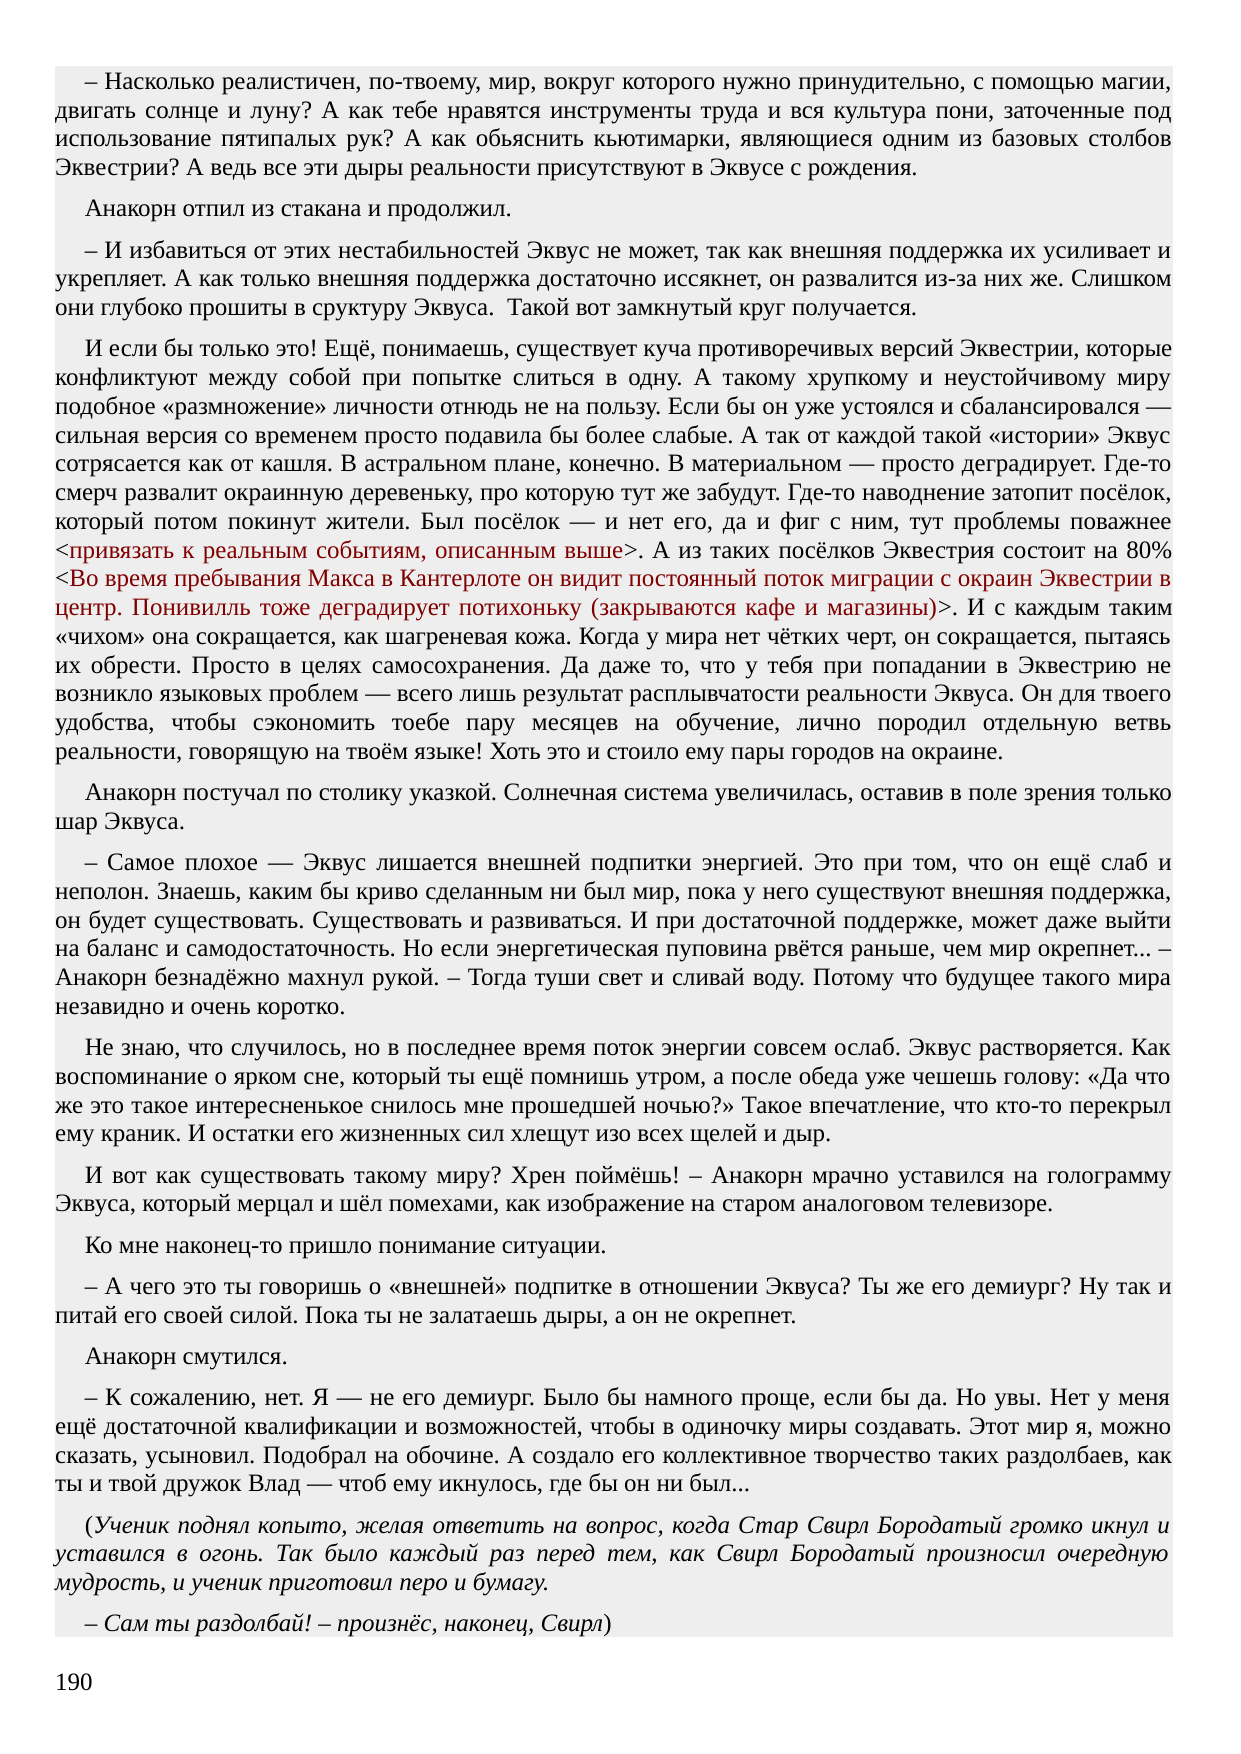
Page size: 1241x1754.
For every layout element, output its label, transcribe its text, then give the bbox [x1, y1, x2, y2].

text Анакорн смутился. [55, 1341, 1173, 1370]
text – Сам ты раздолбай! – произнёс, наконец, Свирл) [55, 1608, 1173, 1637]
text Ко мне наконец-то пришло понимание ситуации. [55, 1230, 1173, 1258]
text Анакорн отпил из стакана и продолжил. [55, 193, 1173, 222]
text – И избавиться от этих нестабильностей Эквус не может, так как внешняя поддержка их усиливает и укрепляет. А как только внешняя поддержка достаточно иссякнет, он развалится из-за них же. Слишком они глубоко прошиты в сруктуру Эквуса. Такой вот замкнутый круг получается. [55, 235, 1173, 321]
text И если бы только это! Ещё, понимаешь, существует куча противоречивых версий Эквестрии, которые конфликтуют между собой при попытке слиться в одну. А такому хрупкому и неустойчивому миру подобное «размножение» личности отнюдь не на пользу. Если бы он уже устоялся и сбалансировался — сильная версия со временем просто подавила бы более слабые. А так от каждой такой «истории» Эквус сотрясается как от кашля. В астральном плане, конечно. В материальном — просто деградирует. Где-то смерч развалит окраинную деревеньку, про которую тут же забудут. Где-то наводнение затопит посёлок, который потом покинут жители. Был посёлок — и нет его, да и фиг с ним, тут проблемы поважнее <привязать к реальным событиям, описанным выше>. А из таких посёлков Эквестрия состоит на 80% <Во время пребывания Макса в Кантерлоте он видит постоянный поток миграции с окраин Эквестрии в центр. Понивилль тоже деградирует потихоньку (закрываются кафе и магазины)>. И с каждым таким «чихом» она сокращается, как шагреневая кожа. Когда у мира нет чётких черт, он сокращается, пытаясь их обрести. Просто в целях самосохранения. Да даже то, что у тебя при попадании в Эквестрию не возникло языковых проблем — всего лишь результат расплывчатости реальности Эквуса. Он для твоего удобства, чтобы сэкономить тоебе пару месяцев на обучение, лично породил отдельную ветвь реальности, говорящую на твоём языке! Хоть это и стоило ему пары городов на окраине. [55, 333, 1173, 765]
text – К сожалению, нет. Я — не его демиург. Было бы намного проще, если бы да. Но увы. Нет у меня ещё достаточной квалификации и возможностей, чтобы в одиночку миры создавать. Этот мир я, можно сказать, усыновил. Подобрал на обочине. А создало его коллективное творчество таких раздолбаев, как ты и твой дружок Влад — чтоб ему икнулось, где бы он ни был... [55, 1382, 1173, 1497]
text – Самое плохое — Эквус лишается внешней подпитки энергией. Это при том, что он ещё слаб и неполон. Знаешь, каким бы криво сделанным ни был мир, пока у него существуют внешняя поддержка, он будет существовать. Существовать и развиваться. И при достаточной поддержке, может даже выйти на баланс и самодостаточность. Но если энергетическая пуповина рвётся раньше, чем мир окрепнет... – Анакорн безнадёжно махнул рукой. – Тогда туши свет и сливай воду. Потому что будущее такого мира незавидно и очень коротко. [55, 847, 1173, 1020]
text – Насколько реалистичен, по-твоему, мир, вокруг которого нужно принудительно, с помощью магии, двигать солнце и луну? А как тебе нравятся инструменты труда и вся культура пони, заточенные под использование пятипалых рук? А как обьяснить кьютимарки, являющиеся одним из базовых столбов Эквестрии? А ведь все эти дыры реальности присутствуют в Эквусе с рождения. [55, 66, 1173, 181]
text И вот как существовать такому миру? Хрен поймёшь! – Анакорн мрачно уставился на голограмму Эквуса, который мерцал и шёл помехами, как изображение на старом аналоговом телевизоре. [55, 1160, 1173, 1217]
text – А чего это ты говоришь о «внешней» подпитке в отношении Эквуса? Ты же его демиург? Ну так и питай его своей силой. Пока ты не залатаешь дыры, а он не окрепнет. [55, 1271, 1173, 1328]
text Не знаю, что случилось, но в последнее время поток энергии совсем ослаб. Эквус растворяется. Как воспоминание о ярком сне, который ты ещё помнишь утром, а после обеда уже чешешь голову: «Да что же это такое интересненькое снилось мне прошедшей ночью?» Такое впечатление, что кто-то перекрыл ему краник. И остатки его жизненных сил хлещут изо всех щелей и дыр. [55, 1032, 1173, 1147]
text (Ученик поднял копыто, желая ответить на вопрос, когда Стар Свирл Бородатый громко икнул и уставился в огонь. Так было каждый раз перед тем, как Свирл Бородатый произносил очередную мудрость, и ученик приготовил перо и бумагу. [55, 1510, 1173, 1596]
text Анакорн постучал по столику указкой. Солнечная система увеличилась, оставив в поле зрения только шар Эквуса. [55, 777, 1173, 835]
